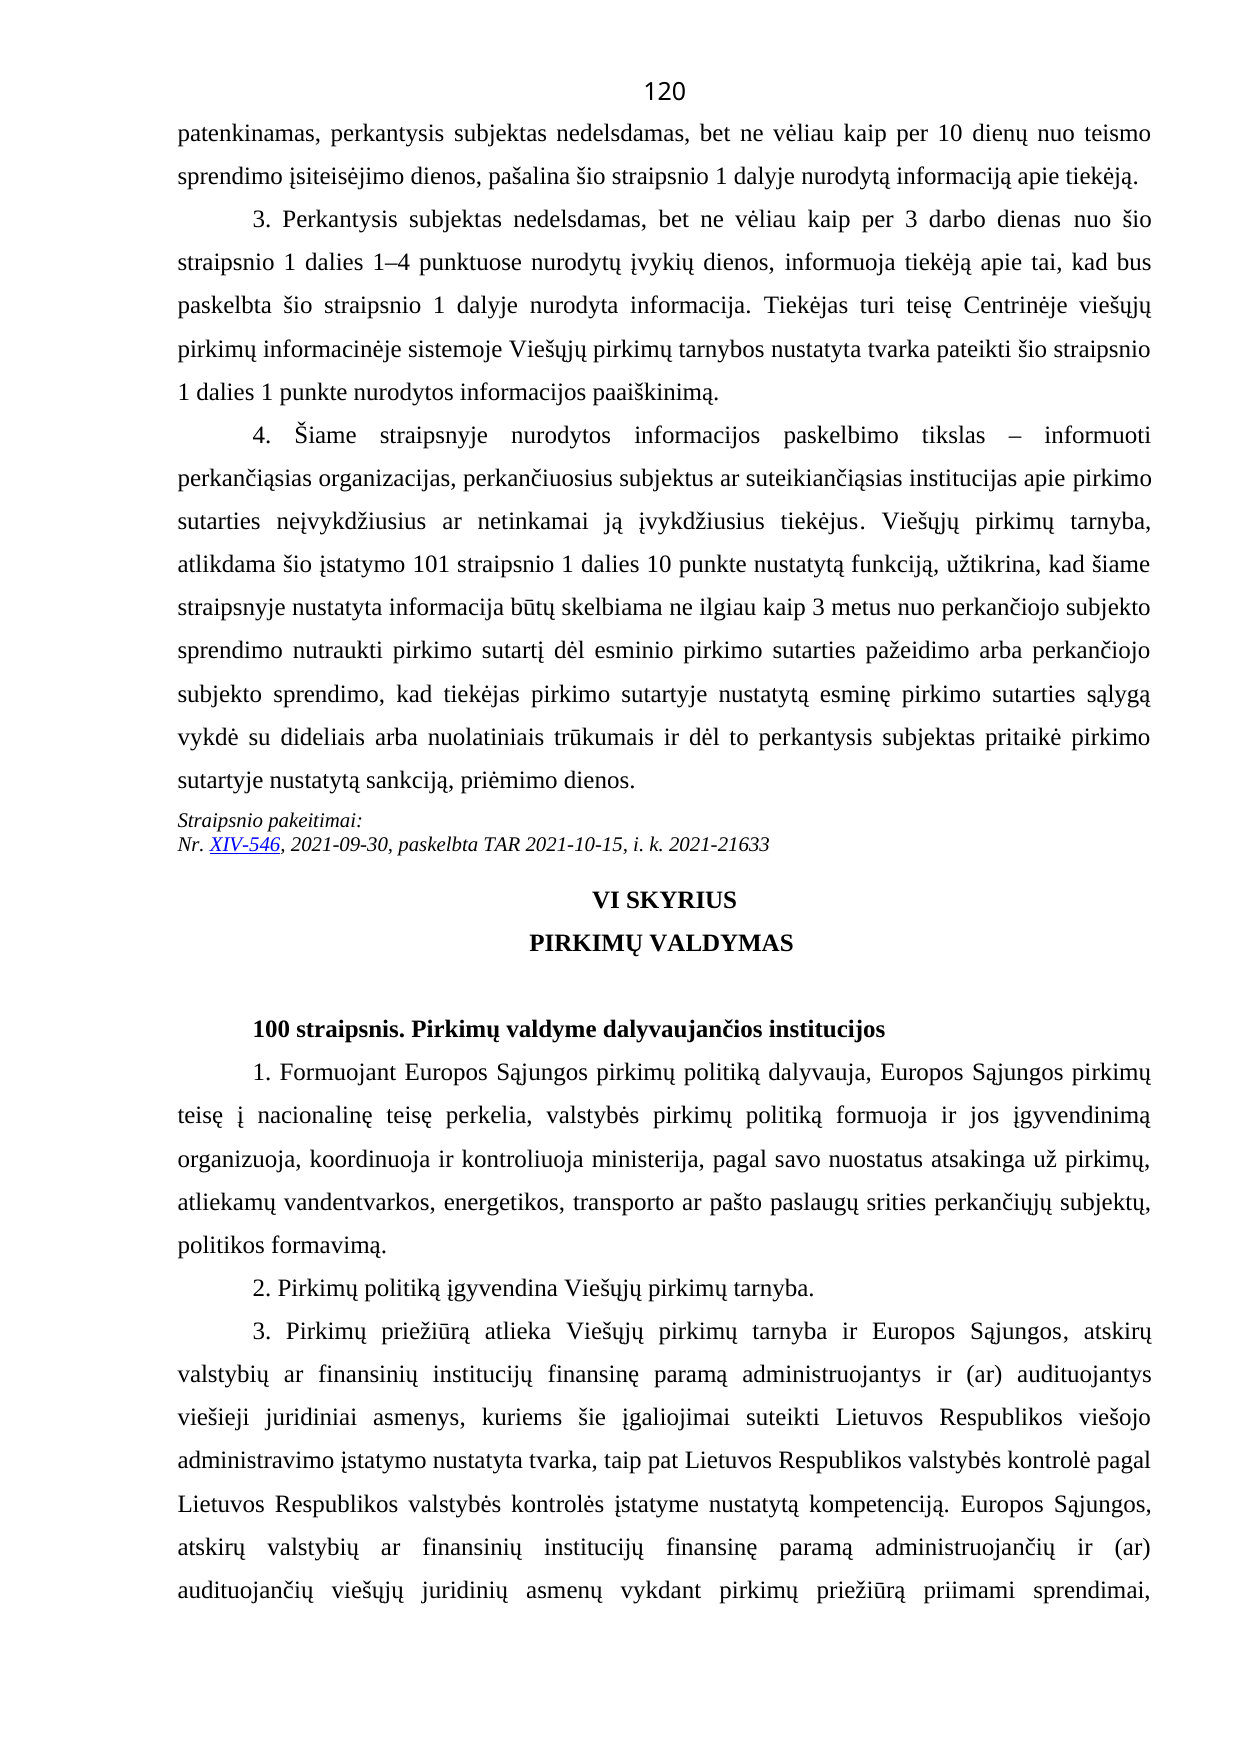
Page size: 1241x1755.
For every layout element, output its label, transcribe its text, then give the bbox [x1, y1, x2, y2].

text 100 straipsnis. Pirkimų valdyme dalyvaujančios institucijos [177, 1014, 1152, 1043]
text PIRKIMŲ VALDYMAS [177, 928, 1152, 957]
text 3. Perkantysis subjektas nedelsdamas, bet ne vėliau kaip per 3 darbo dienas nuo šio straipsnio 1 dalies 1–4 punktuose nurodytų įvykių dienos, informuoja tiekėją apie tai, kad bus paskelbta šio straipsnio 1 dalyje nurodyta informacija. Tiekėjas turi teisę Centrinėje viešųjų pirkimų informacinėje sistemoje Viešųjų pirkimų tarnybos nustatyta tvarka pateikti šio straipsnio 1 dalies 1 punkte nurodytos informacijos paaiškinimą. [177, 204, 1152, 406]
text Nr. XIV-546, 2021-09-30, paskelbta TAR 2021-10-15, i. k. 2021-21633 [177, 832, 1152, 856]
text 2. Pirkimų politiką įgyvendina Viešųjų pirkimų tarnyba. [177, 1273, 1152, 1302]
text VI SKYRIUS [177, 885, 1152, 914]
text patenkinamas, perkantysis subjektas nedelsdamas, bet ne vėliau kaip per 10 dienų nuo teismo sprendimo įsiteisėjimo dienos, pašalina šio straipsnio 1 dalyje nurodytą informaciją apie tiekėją. [177, 118, 1152, 190]
text Straipsnio pakeitimai: [177, 808, 1152, 832]
text 1. Formuojant Europos Sąjungos pirkimų politiką dalyvauja, Europos Sąjungos pirkimų teisę į nacionalinę teisę perkelia, valstybės pirkimų politiką formuoja ir jos įgyvendinimą organizuoja, koordinuoja ir kontroliuoja ministerija, pagal savo nuostatus atsakinga už pirkimų, atliekamų vandentvarkos, energetikos, transporto ar pašto paslaugų srities perkančiųjų subjektų, politikos formavimą. [177, 1057, 1152, 1259]
text 4. Šiame straipsnyje nurodytos informacijos paskelbimo tikslas – informuoti perkančiąsias organizacijas, perkančiuosius subjektus ar suteikiančiąsias institucijas apie pirkimo sutarties neįvykdžiusius ar netinkamai ją įvykdžiusius tiekėjus. Viešųjų pirkimų tarnyba, atlikdama šio įstatymo 101 straipsnio 1 dalies 10 punkte nustatytą funkciją, užtikrina, kad šiame straipsnyje nustatyta informacija būtų skelbiama ne ilgiau kaip 3 metus nuo perkančiojo subjekto sprendimo nutraukti pirkimo sutartį dėl esminio pirkimo sutarties pažeidimo arba perkančiojo subjekto sprendimo, kad tiekėjas pirkimo sutartyje nustatytą esminę pirkimo sutarties sąlygą vykdė su dideliais arba nuolatiniais trūkumais ir dėl to perkantysis subjektas pritaikė pirkimo sutartyje nustatytą sankciją, priėmimo dienos. [177, 420, 1152, 794]
text 3. Pirkimų priežiūrą atlieka Viešųjų pirkimų tarnyba ir Europos Sąjungos, atskirų valstybių ar finansinių institucijų finansinę paramą administruojantys ir (ar) audituojantys viešieji juridiniai asmenys, kuriems šie įgaliojimai suteikti Lietuvos Respublikos viešojo administravimo įstatymo nustatyta tvarka, taip pat Lietuvos Respublikos valstybės kontrolė pagal Lietuvos Respublikos valstybės kontrolės įstatyme nustatytą kompetenciją. Europos Sąjungos, atskirų valstybių ar finansinių institucijų finansinę paramą administruojančių ir (ar) audituojančių viešųjų juridinių asmenų vykdant pirkimų priežiūrą priimami sprendimai, [177, 1316, 1152, 1604]
